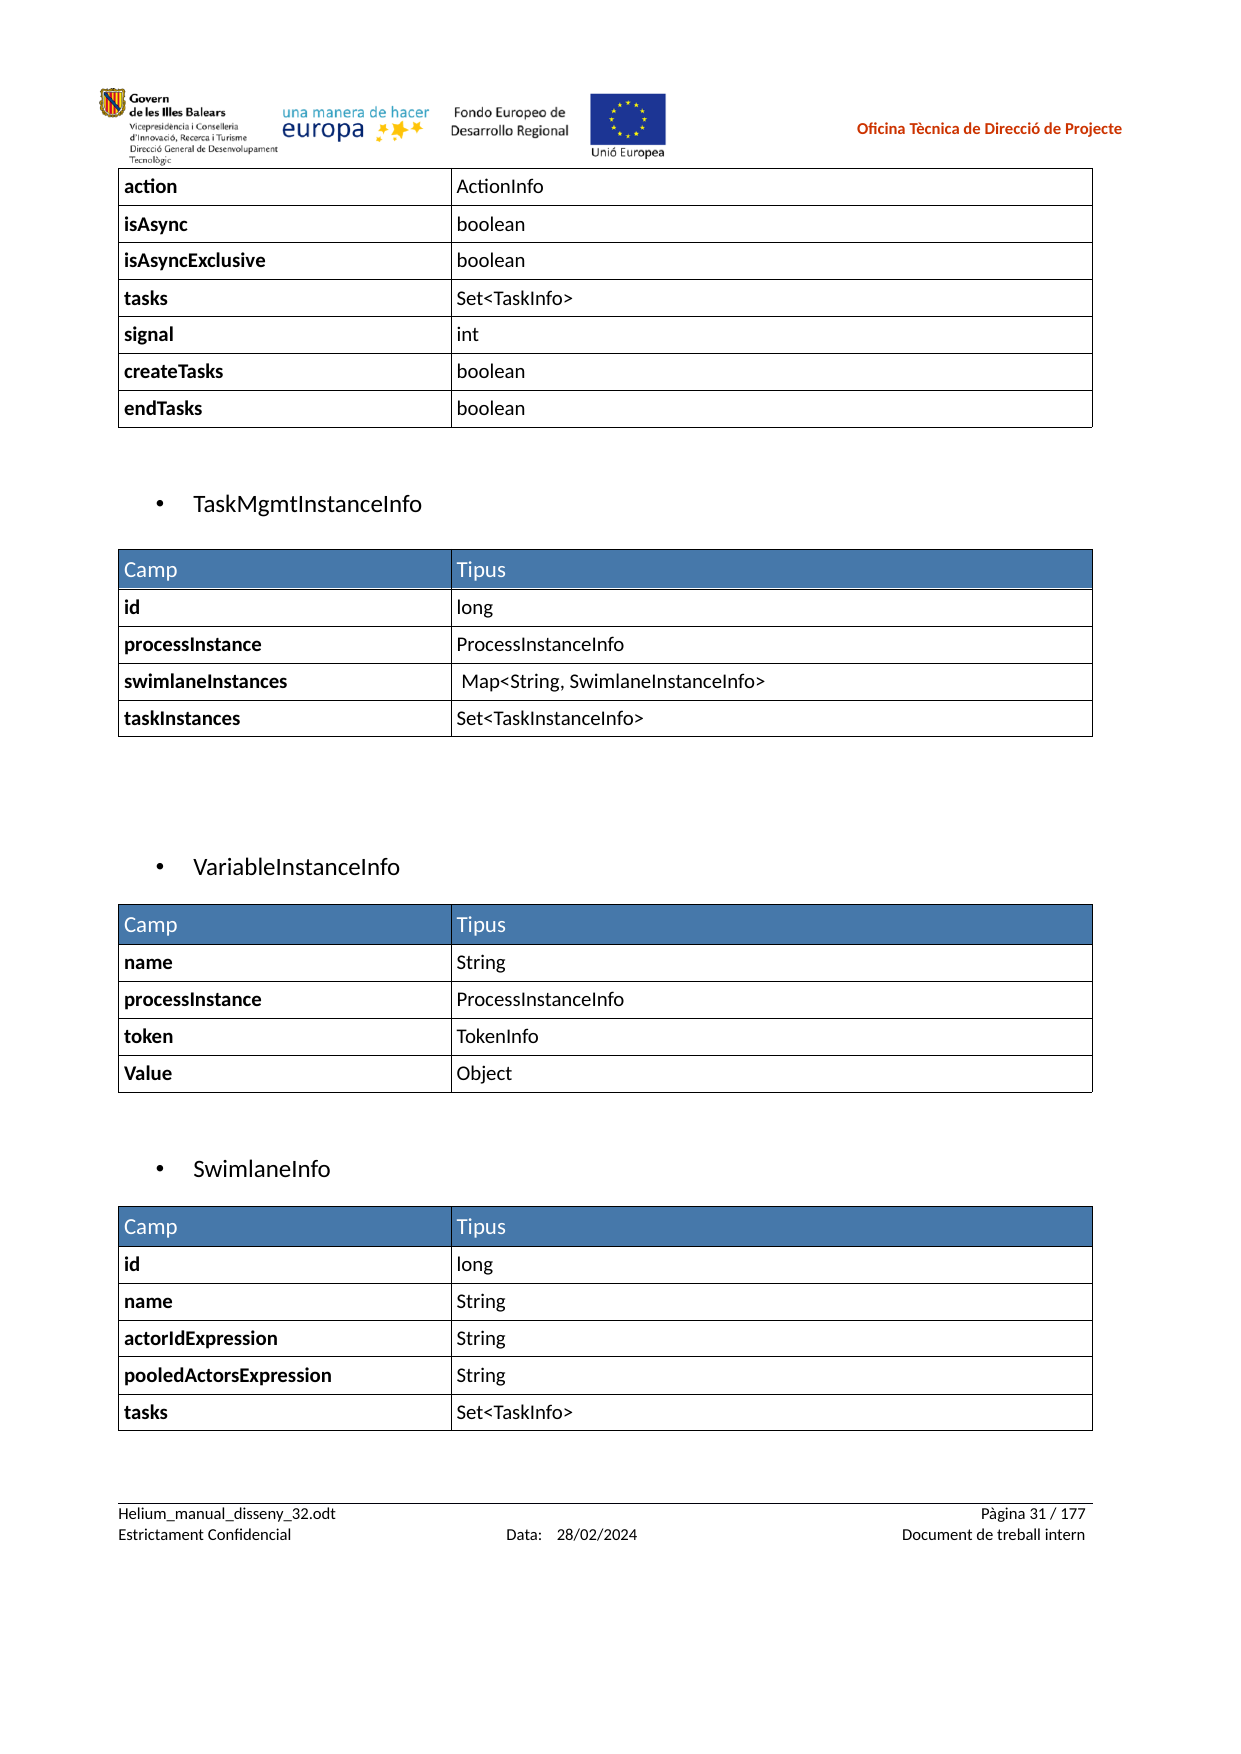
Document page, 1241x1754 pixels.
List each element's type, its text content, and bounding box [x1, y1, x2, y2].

list TaskMgmtInstanceInfo [156, 488, 1122, 518]
table_cell action [119, 169, 451, 205]
table_cell Set<TaskInstanceInfo> [452, 701, 1092, 736]
table_cell id [119, 1247, 451, 1282]
table_cell tasks [119, 1395, 451, 1430]
table_cell taskInstances [119, 701, 451, 736]
table_cell Map<String, SwimlaneInstanceInfo> [452, 664, 1092, 699]
table_cell swimlaneInstances [119, 664, 451, 699]
table_cell String [452, 1357, 1092, 1393]
table_cell Set<TaskInfo> [452, 280, 1092, 316]
table_cell Set<TaskInfo> [452, 1395, 1092, 1430]
table_header Camp [119, 905, 451, 944]
table_cell long [452, 590, 1092, 626]
table_cell processInstance [119, 627, 451, 662]
table_header Camp [119, 550, 451, 588]
table_cell isAsync [119, 206, 451, 242]
table_cell token [119, 1019, 451, 1054]
table_cell boolean [452, 243, 1092, 279]
table_cell endTasks [119, 391, 451, 427]
table_header Tipus [452, 905, 1092, 944]
table_cell boolean [452, 391, 1092, 427]
table_cell boolean [452, 354, 1092, 390]
table_cell String [452, 1321, 1092, 1356]
table_cell long [452, 1247, 1092, 1282]
table_cell ActionInfo [452, 169, 1092, 205]
table_cell isAsyncExclusive [119, 243, 451, 279]
picture [99, 87, 668, 166]
table_cell Object [452, 1056, 1092, 1092]
table_cell createTasks [119, 354, 451, 390]
table_cell int [452, 317, 1092, 353]
table_cell pooledActorsExpression [119, 1357, 451, 1393]
table_cell TokenInfo [452, 1019, 1092, 1054]
list VariableInstanceInfo [156, 851, 1122, 881]
list SwimlaneInfo [156, 1153, 1122, 1183]
table_cell ProcessInstanceInfo [452, 627, 1092, 662]
table_cell String [452, 945, 1092, 981]
table_header Tipus [452, 1207, 1092, 1246]
table_cell actorIdExpression [119, 1321, 451, 1356]
table_cell name [119, 1284, 451, 1319]
table_cell signal [119, 317, 451, 353]
table_cell boolean [452, 206, 1092, 242]
table_cell name [119, 945, 451, 981]
table_cell Value [119, 1056, 451, 1092]
table_cell tasks [119, 280, 451, 316]
table_cell String [452, 1284, 1092, 1319]
table_cell ProcessInstanceInfo [452, 982, 1092, 1018]
table_cell processInstance [119, 982, 451, 1018]
table_header Tipus [452, 550, 1092, 588]
table_cell id [119, 590, 451, 626]
table_header Camp [119, 1207, 451, 1246]
